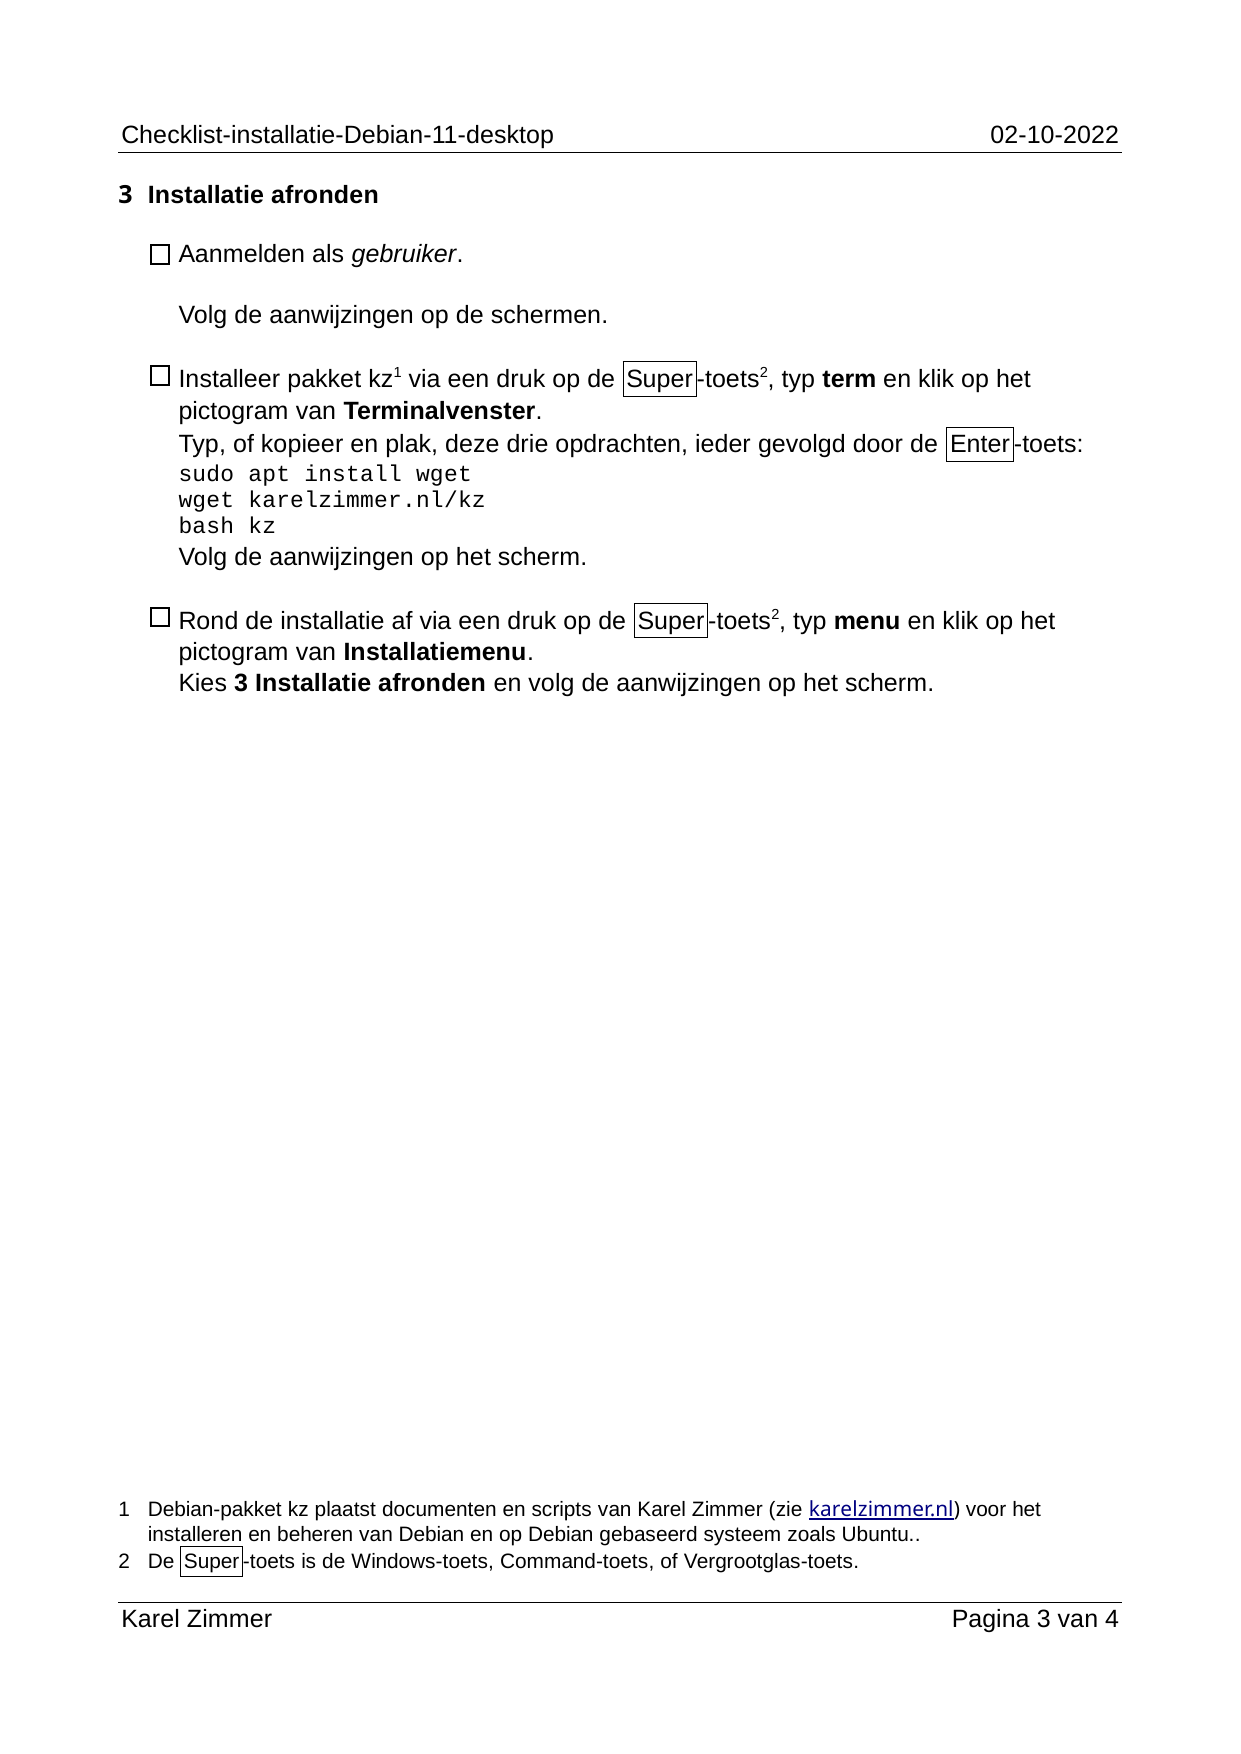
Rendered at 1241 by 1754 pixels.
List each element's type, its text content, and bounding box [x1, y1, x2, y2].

table_header Aanmelden als gebruiker. [177, 239, 1121, 269]
table_cell Typ, of kopieer en plak, deze drie opdrachten, ieder gevolgd door de Enter-toets: sudo apt install wget wget karelzimmer.nl/kz bash kz [177, 426, 1121, 541]
table_cell [177, 269, 1121, 300]
table_cell [141, 330, 177, 360]
table_cell [141, 360, 177, 426]
table_cell [177, 572, 1121, 602]
table_cell [141, 300, 177, 330]
table_cell [141, 602, 177, 667]
table_cell Installeer pakket kz via een druk op de Super-toets, typ term en klik op het pictogram van Terminalvenster. [177, 360, 1121, 426]
table_header [141, 239, 177, 269]
list Installatie afronden [118, 177, 1122, 211]
table_cell [141, 572, 177, 602]
table_cell [141, 667, 177, 698]
table_cell [177, 330, 1121, 360]
table_cell Rond de installatie af via een druk op de Super-toets2, typ menu en klik op het pictogram van Installatiemenu. [177, 602, 1121, 667]
table_cell [141, 426, 177, 541]
table_cell Kies 3 Installatie afronden en volg de aanwijzingen op het scherm. [177, 667, 1121, 698]
table_cell Volg de aanwijzingen op de schermen. [177, 300, 1121, 330]
table_cell [141, 269, 177, 300]
table_cell Volg de aanwijzingen op het scherm. [177, 541, 1121, 572]
table_cell [141, 541, 177, 572]
